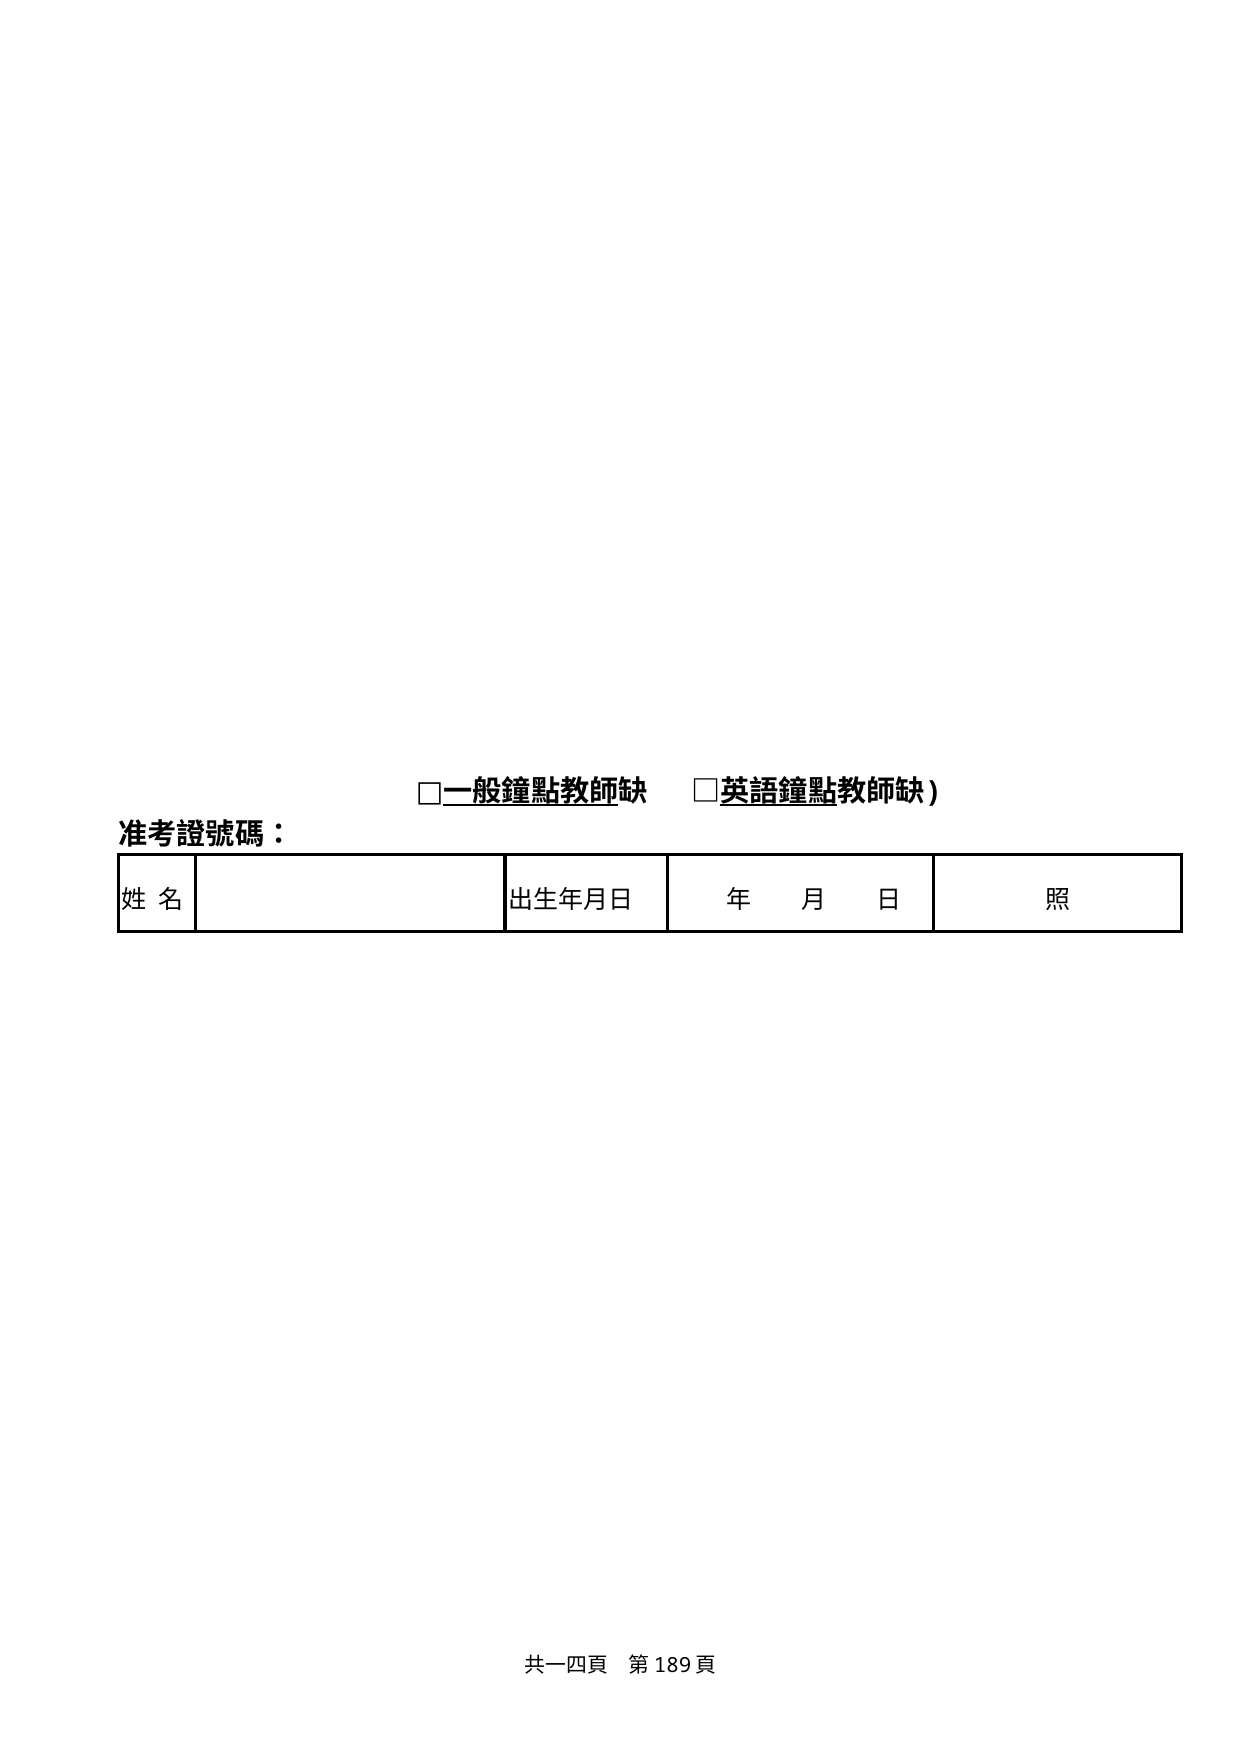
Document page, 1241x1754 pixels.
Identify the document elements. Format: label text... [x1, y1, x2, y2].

text 准考證號碼： [118, 810, 1005, 853]
table_header 出生年月日 [507, 856, 666, 929]
table_header 年 月 日 [669, 856, 932, 929]
table_header [197, 856, 503, 929]
table_header 照 [935, 856, 1180, 929]
table_header 姓 名 [120, 856, 194, 929]
text □一般鐘點教師缺 □英語鐘點教師缺) [118, 768, 1122, 810]
